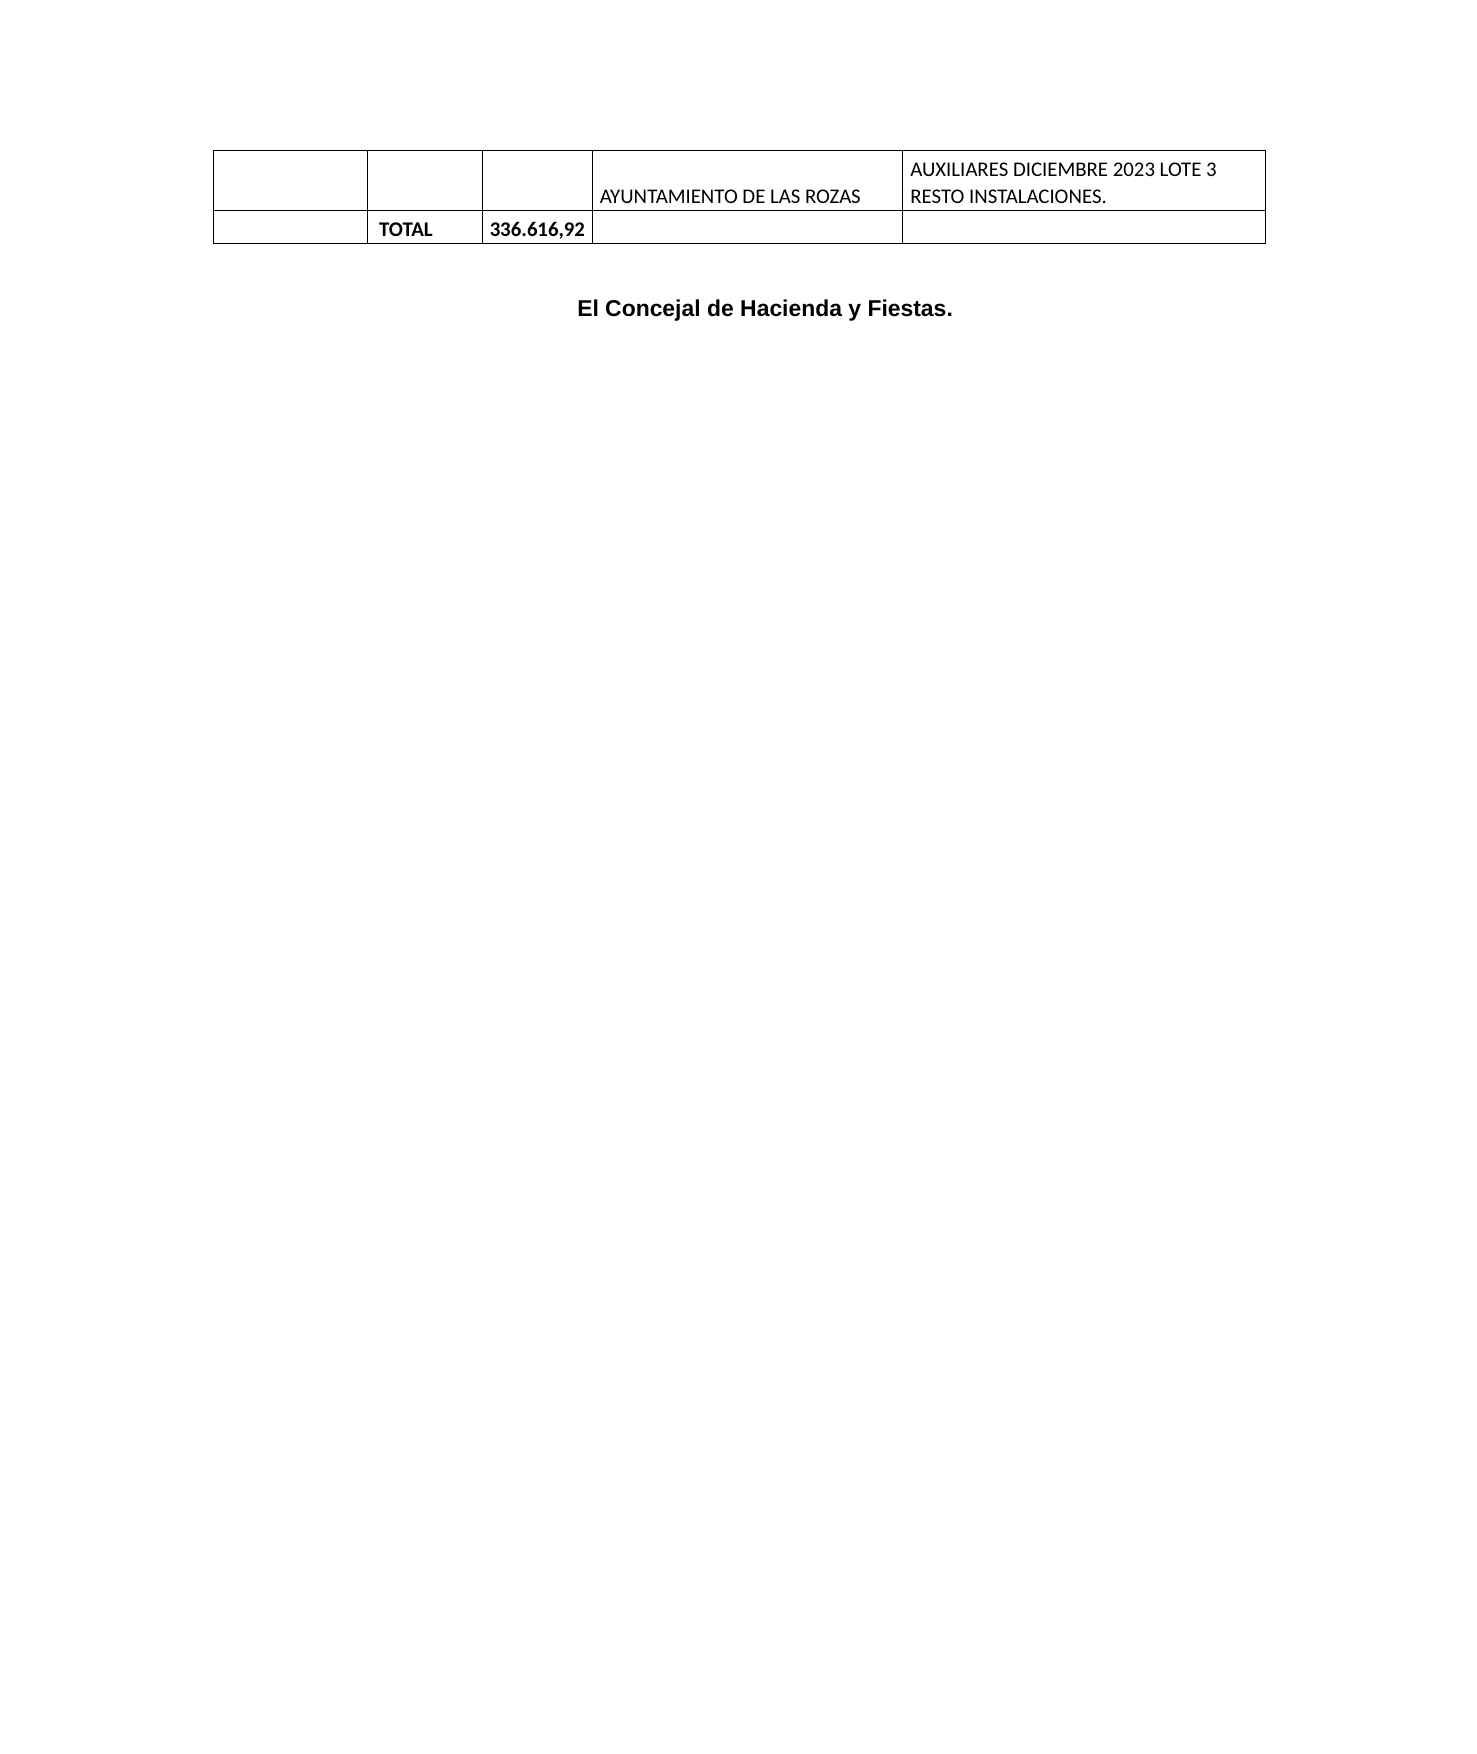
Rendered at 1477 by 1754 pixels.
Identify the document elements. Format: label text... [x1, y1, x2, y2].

table_cell [214, 211, 367, 243]
text El Concejal de Hacienda y Fiestas. [213, 295, 1323, 321]
table_cell [368, 151, 482, 210]
table_cell [903, 211, 1265, 243]
table_cell TOTAL [368, 211, 482, 243]
table_cell AUXILIARES DICIEMBRE 2023 LOTE 3 RESTO INSTALACIONES. [903, 151, 1265, 210]
table_cell - AYUNTAMIENTO DE LAS ROZAS [593, 151, 902, 210]
table_cell [593, 211, 902, 243]
table_cell [214, 151, 367, 210]
table_cell 336.616,92 [483, 211, 592, 243]
table_cell [483, 151, 592, 210]
